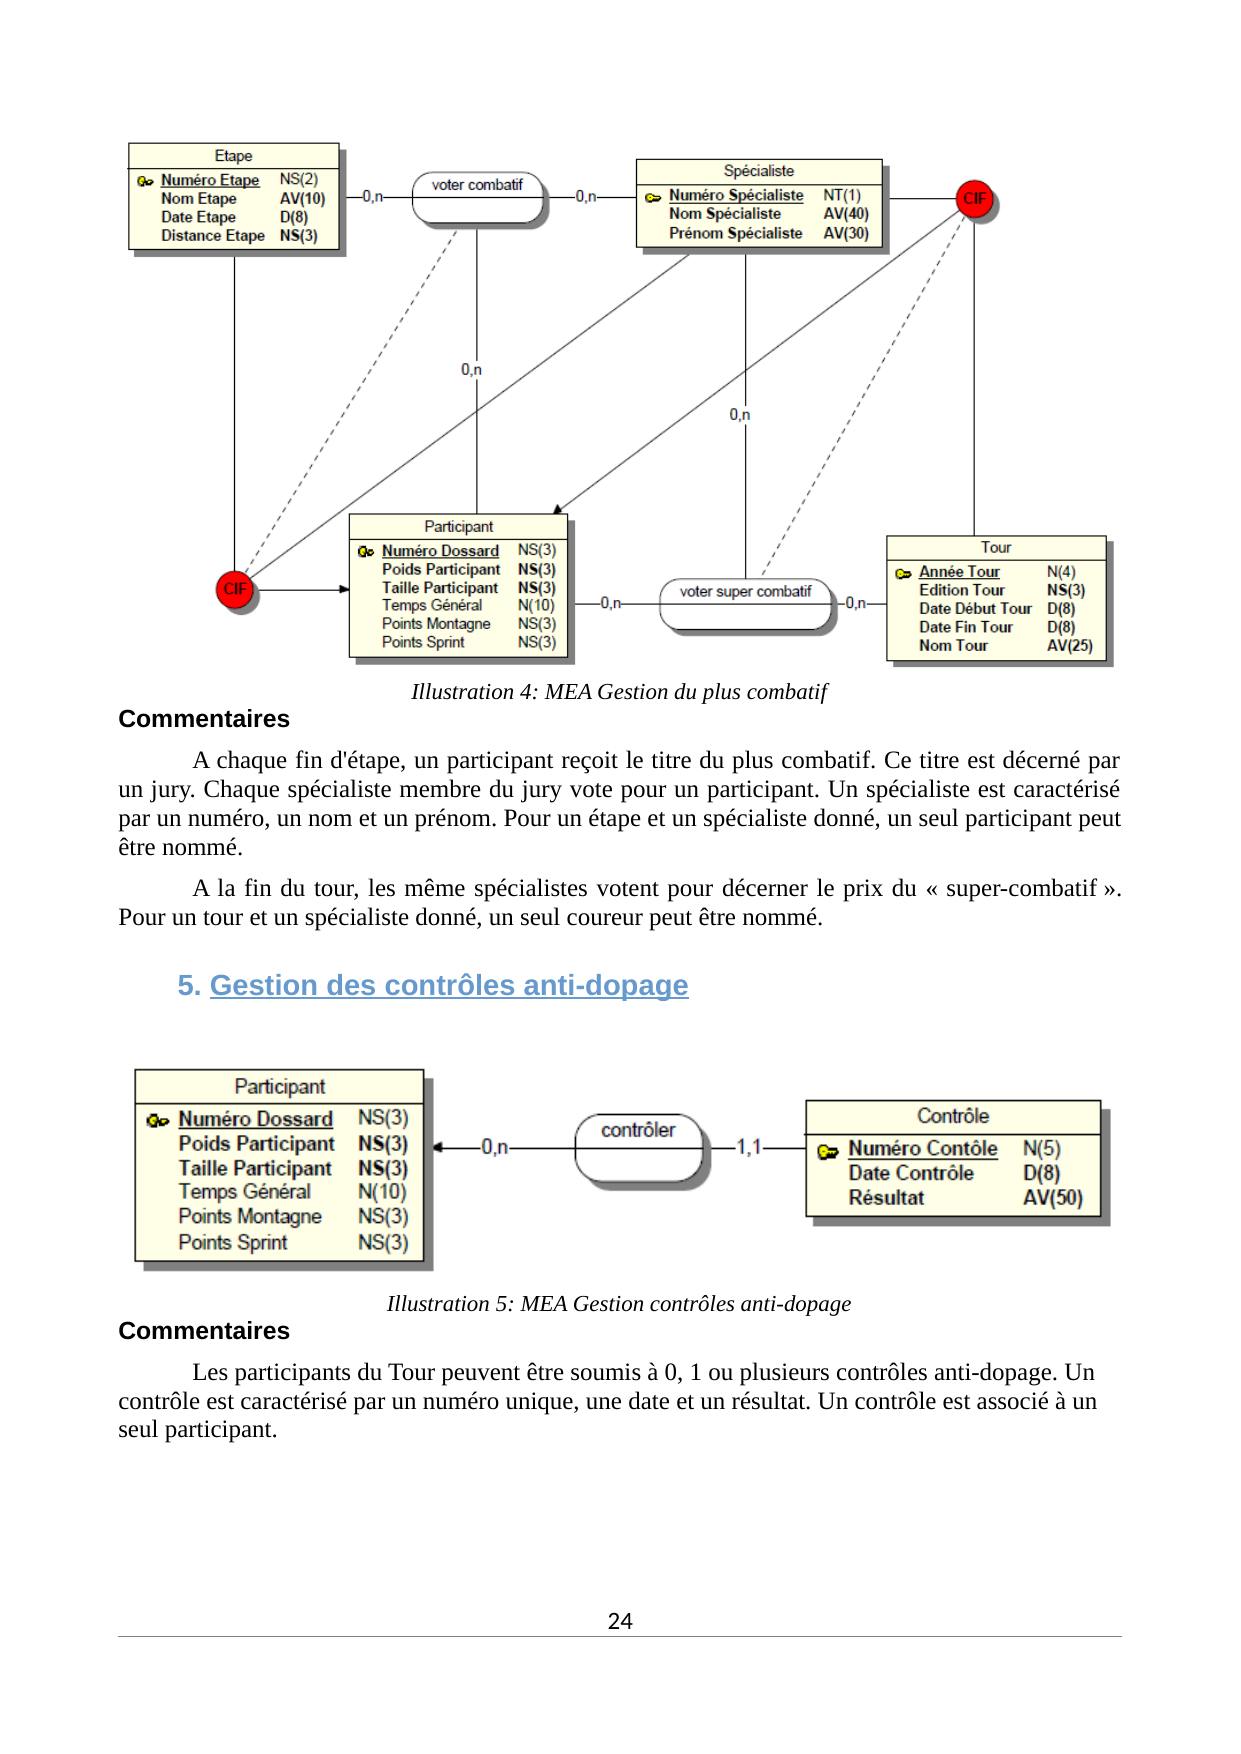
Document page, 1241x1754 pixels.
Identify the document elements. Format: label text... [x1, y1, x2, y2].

text Illustration 5: MEA Gestion contrôles anti-dopage [118, 1290, 1122, 1316]
text Illustration 4: MEA Gestion du plus combatif [118, 678, 1122, 704]
text A la fin du tour, les même spécialistes votent pour décerner le prix du « super-combatif ». Pour un tour et un spécialiste donné, un seul coureur peut être nommé. [118, 873, 1122, 930]
text A chaque fin d'étape, un participant reçoit le titre du plus combatif. Ce titre est décerné par un jury. Chaque spécialiste membre du jury vote pour un participant. Un spécialiste est caractérisé par un numéro, un nom et un prénom. Pour un étape et un spécialiste donné, un seul participant peut être nommé. [118, 745, 1122, 860]
text Les participants du Tour peuvent être soumis à 0, 1 ou plusieurs contrôles anti-dopage. Un contrôle est caractérisé par un numéro unique, une date et un résultat. Un contrôle est associé à un seul participant. [118, 1357, 1122, 1443]
subtitle [118, 118, 1122, 130]
subtitle [118, 1031, 1122, 1043]
subtitle Commentaires [118, 704, 1122, 733]
subtitle Commentaires [118, 1316, 1122, 1344]
subtitle Gestion des contrôles anti-dopage [177, 968, 1122, 1001]
